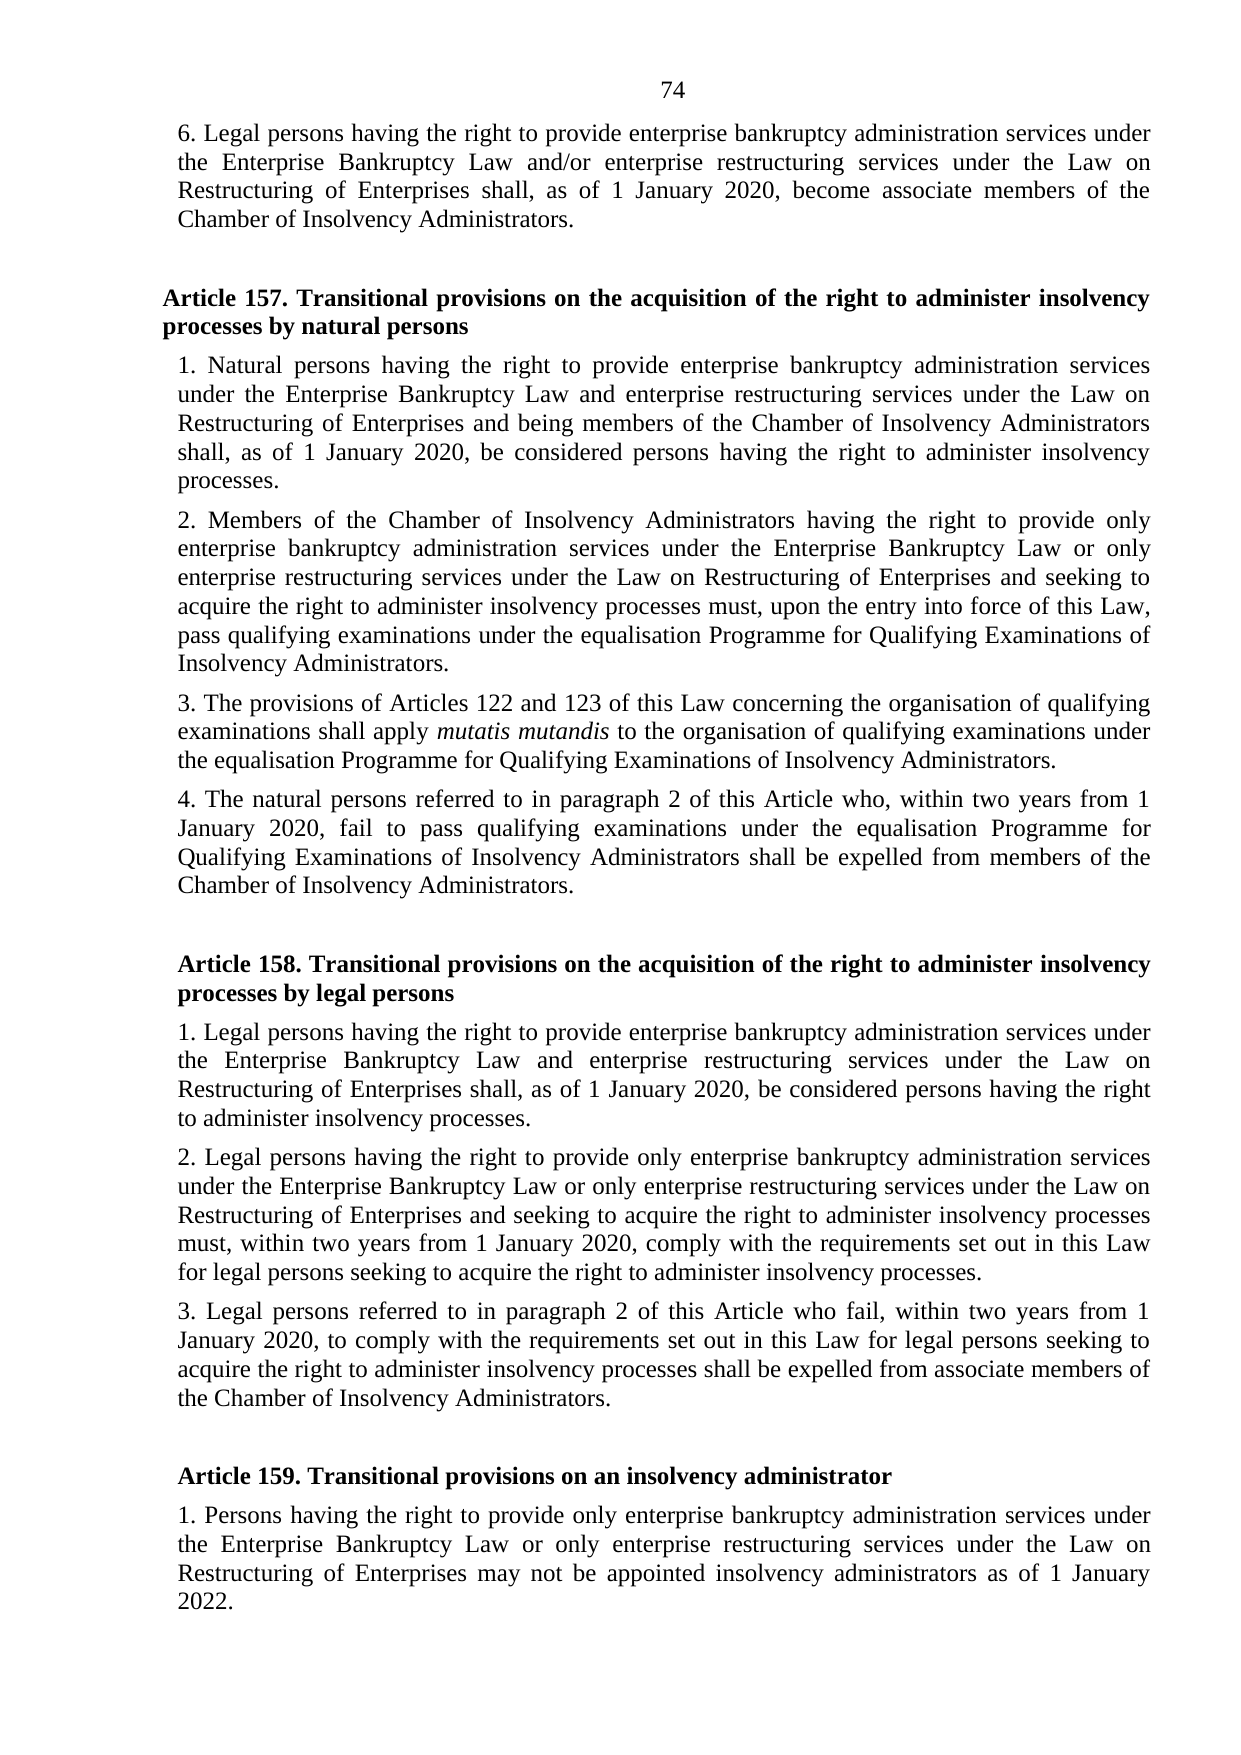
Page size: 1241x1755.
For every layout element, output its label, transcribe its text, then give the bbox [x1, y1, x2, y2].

text 3. Legal persons referred to in paragraph 2 of this Article who fail, within two years from 1 January 2020, to comply with the requirements set out in this Law for legal persons seeking to acquire the right to administer insolvency processes shall be expelled from associate members of the Chamber of Insolvency Administrators. [177, 1296, 1152, 1411]
text 1. Persons having the right to provide only enterprise bankruptcy administration services under the Enterprise Bankruptcy Law or only enterprise restructuring services under the Law on Restructuring of Enterprises may not be appointed insolvency administrators as of 1 January 2022. [177, 1500, 1152, 1615]
text 2. Members of the Chamber of Insolvency Administrators having the right to provide only enterprise bankruptcy administration services under the Enterprise Bankruptcy Law or only enterprise restructuring services under the Law on Restructuring of Enterprises and seeking to acquire the right to administer insolvency processes must, upon the entry into force of this Law, pass qualifying examinations under the equalisation Programme for Qualifying Examinations of Insolvency Administrators. [177, 505, 1152, 677]
text Article 159. Transitional provisions on an insolvency administrator [177, 1461, 1152, 1490]
text 1. Natural persons having the right to provide enterprise bankruptcy administration services under the Enterprise Bankruptcy Law and enterprise restructuring services under the Law on Restructuring of Enterprises and being members of the Chamber of Insolvency Administrators shall, as of 1 January 2020, be considered persons having the right to administer insolvency processes. [177, 351, 1152, 494]
text 6. Legal persons having the right to provide enterprise bankruptcy administration services under the Enterprise Bankruptcy Law and/or enterprise restructuring services under the Law on Restructuring of Enterprises shall, as of 1 January 2020, become associate members of the Chamber of Insolvency Administrators. [177, 118, 1152, 233]
text Article 157. Transitional provisions on the acquisition of the right to administer insolvency processes by natural persons [162, 283, 1152, 340]
text 2. Legal persons having the right to provide only enterprise bankruptcy administration services under the Enterprise Bankruptcy Law or only enterprise restructuring services under the Law on Restructuring of Enterprises and seeking to acquire the right to administer insolvency processes must, within two years from 1 January 2020, comply with the requirements set out in this Law for legal persons seeking to acquire the right to administer insolvency processes. [177, 1142, 1152, 1286]
text 1. Legal persons having the right to provide enterprise bankruptcy administration services under the Enterprise Bankruptcy Law and enterprise restructuring services under the Law on Restructuring of Enterprises shall, as of 1 January 2020, be considered persons having the right to administer insolvency processes. [177, 1017, 1152, 1132]
text Article 158. Transitional provisions on the acquisition of the right to administer insolvency processes by legal persons [177, 949, 1152, 1006]
text 3. The provisions of Articles 122 and 123 of this Law concerning the organisation of qualifying examinations shall apply mutatis mutandis to the organisation of qualifying examinations under the equalisation Programme for Qualifying Examinations of Insolvency Administrators. [177, 688, 1152, 774]
text 4. The natural persons referred to in paragraph 2 of this Article who, within two years from 1 January 2020, fail to pass qualifying examinations under the equalisation Programme for Qualifying Examinations of Insolvency Administrators shall be expelled from members of the Chamber of Insolvency Administrators. [177, 784, 1152, 899]
